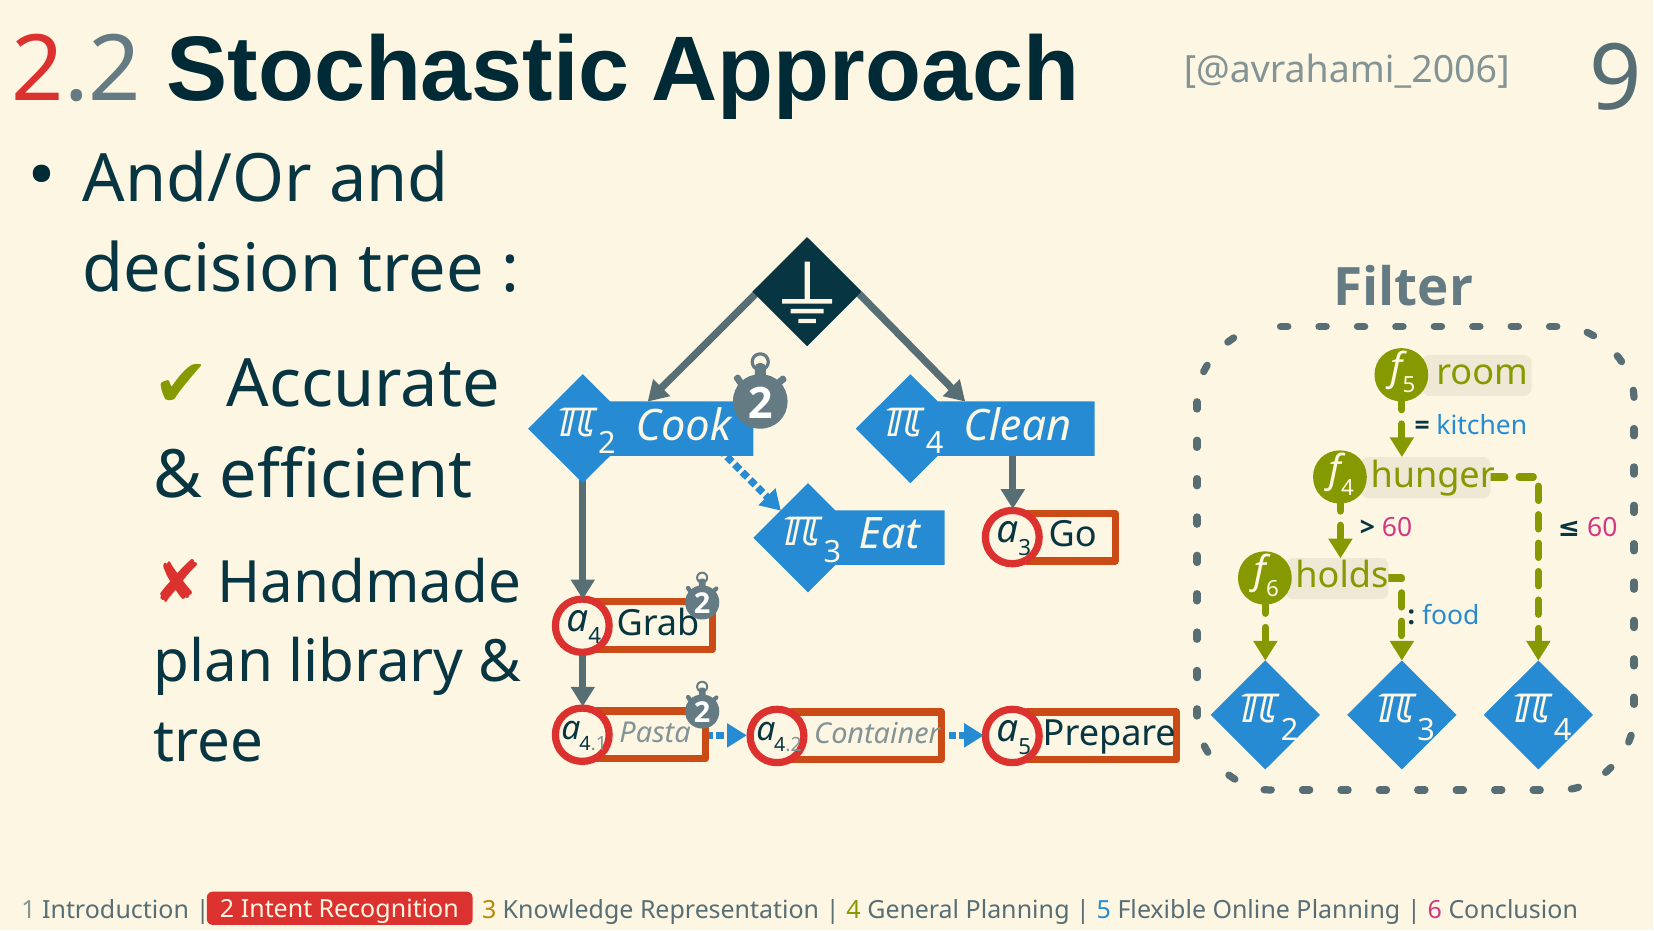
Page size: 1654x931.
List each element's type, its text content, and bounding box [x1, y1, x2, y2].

text_box 2 Intent Recognition [206, 891, 473, 925]
text_box [@avrahami_2006] [1169, 35, 1541, 95]
title 2.2 Stochastic Approach [11, 11, 1501, 119]
list And/Or and decision tree : ✔ Accurate & efficient ✘ Handmade plan library & tree [11, 129, 544, 839]
picture [544, 236, 1642, 795]
